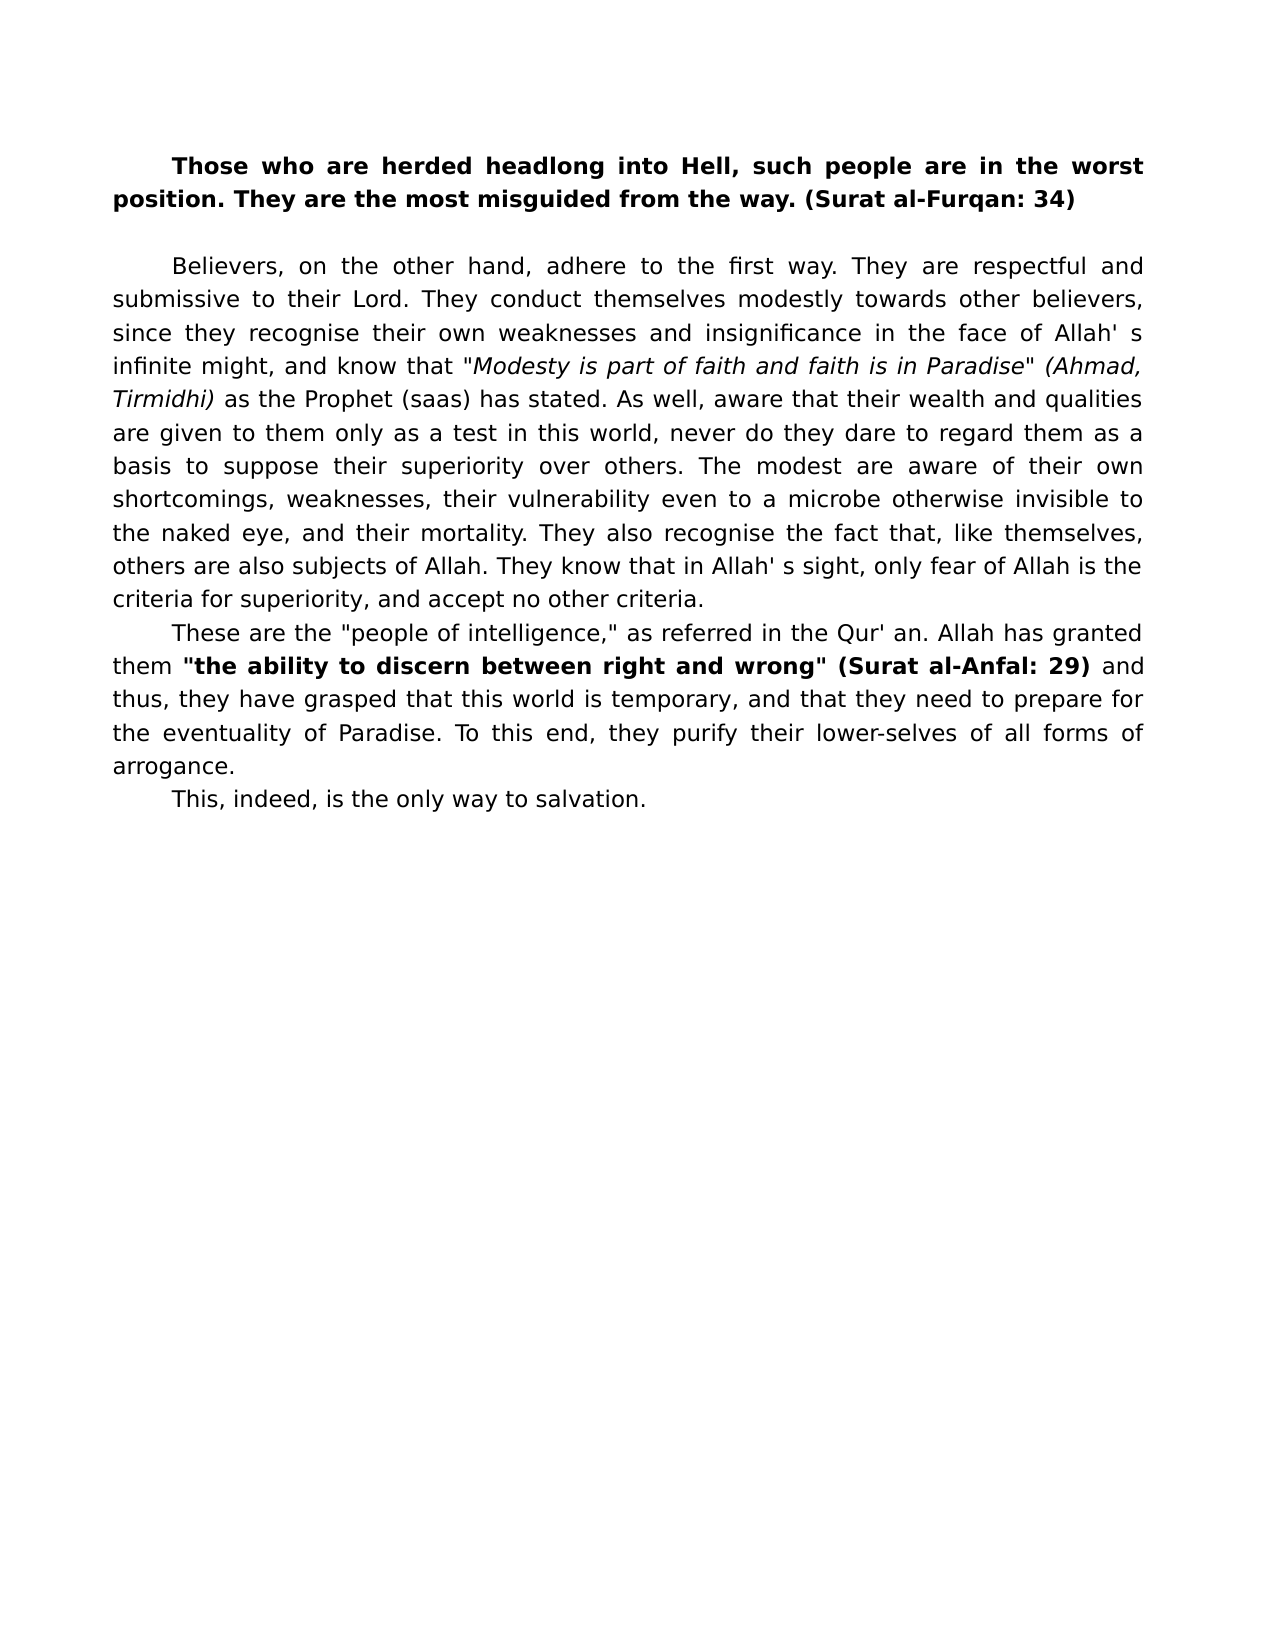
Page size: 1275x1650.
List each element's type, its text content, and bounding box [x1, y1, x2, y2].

text These are the "people of intelligence," as referred in the Qur' an. Allah has granted them "the ability to discern between right and wrong" (Surat al-Anfal: 29) and thus, they have grasped that this world is temporary, and that they need to prepare for the eventuality of Paradise. To this end, they purify their lower-selves of all forms of arrogance. [112, 614, 1145, 781]
text This, indeed, is the only way to salvation. [112, 781, 1145, 814]
text Believers, on the other hand, adhere to the first way. They are respectful and submissive to their Lord. They conduct themselves modestly towards other believers, since they recognise their own weaknesses and insignificance in the face of Allah' s infinite might, and know that "Modesty is part of faith and faith is in Paradise" (Ahmad, Tirmidhi) as the Prophet (saas) has stated. As well, aware that their wealth and qualities are given to them only as a test in this world, never do they dare to regard them as a basis to suppose their superiority over others. The modest are aware of their own shortcomings, weaknesses, their vulnerability even to a microbe otherwise invisible to the naked eye, and their mortality. They also recognise the fact that, like themselves, others are also subjects of Allah. They know that in Allah' s sight, only fear of Allah is the criteria for superiority, and accept no other criteria. [112, 248, 1145, 614]
text Those who are herded headlong into Hell, such people are in the worst position. They are the most misguided from the way. (Surat al-Furqan: 34) [112, 148, 1145, 214]
